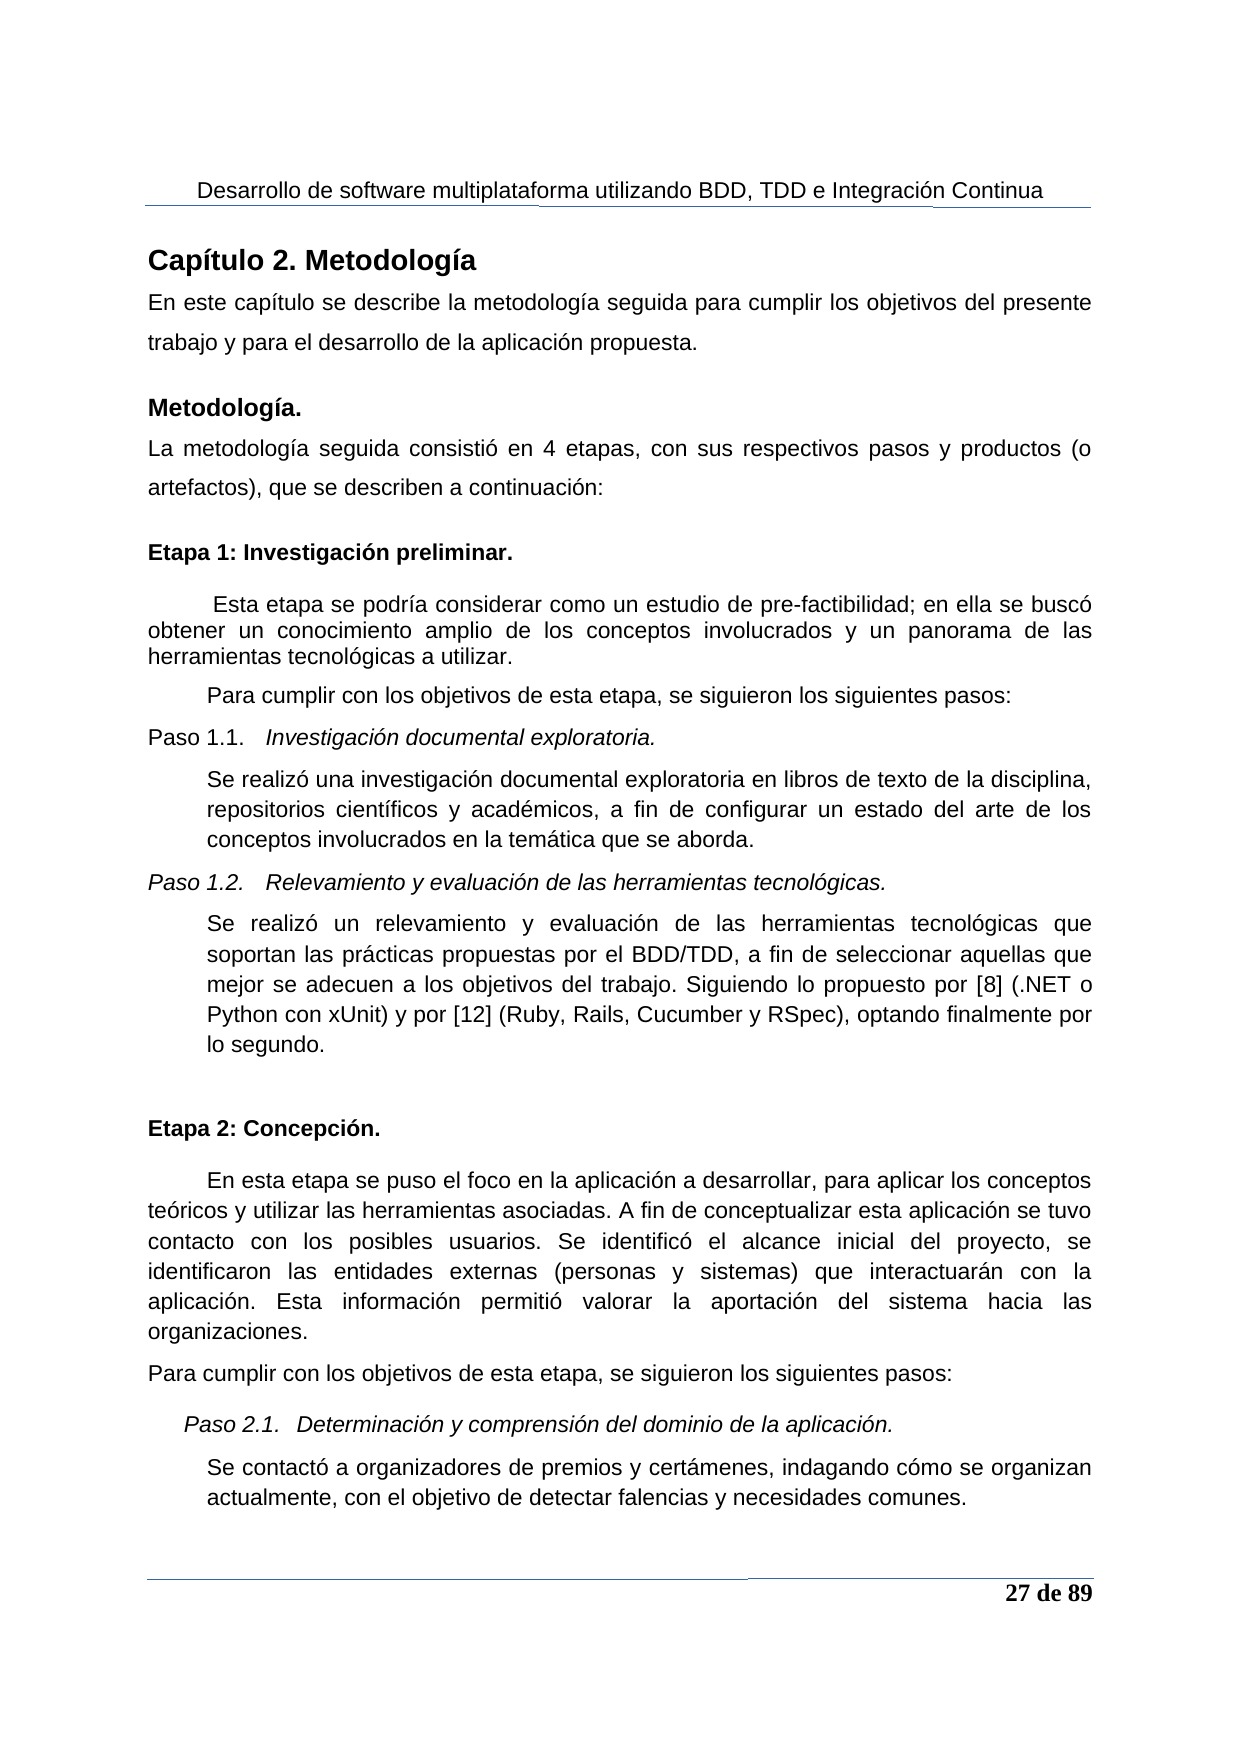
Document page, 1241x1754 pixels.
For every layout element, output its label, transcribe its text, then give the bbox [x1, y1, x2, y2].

subtitle Capítulo 2. Metodología [148, 243, 1093, 277]
text Esta etapa se podría considerar como un estudio de pre-factibilidad; en ella se buscó obtener un conocimiento amplio de los conceptos involucrados y un panorama de las herramientas tecnológicas a utilizar. [148, 591, 1093, 669]
list Relevamiento y evaluación de las herramientas tecnológicas. [148, 868, 1093, 895]
subtitle Etapa 2: Concepción. [148, 1115, 1093, 1142]
list Investigación documental exploratoria. [148, 724, 1093, 750]
text Para cumplir con los objetivos de esta etapa, se siguieron los siguientes pasos: [148, 1360, 1093, 1387]
subtitle Etapa 1: Investigación preliminar. [148, 538, 1093, 565]
text En este capítulo se describe la metodología seguida para cumplir los objetivos del presente trabajo y para el desarrollo de la aplicación propuesta. [148, 289, 1093, 355]
list Se contactó a organizadores de premios y certámenes, indagando cómo se organizan actualmente, con el objetivo de detectar falencias y necesidades comunes. [207, 1453, 1093, 1510]
list Se realizó un relevamiento y evaluación de las herramientas tecnológicas que soportan las prácticas propuestas por el BDD/TDD, a fin de seleccionar aquellas que mejor se adecuen a los objetivos del trabajo. Siguiendo lo propuesto por [8] (.NET o Python con xUnit) y por [12] (Ruby, Rails, Cucumber y RSpec), optando finalmente por lo segundo. [148, 910, 1093, 1058]
text Se realizó una investigación documental exploratoria en libros de texto de la disciplina, repositorios científicos y académicos, a fin de configurar un estado del arte de los conceptos involucrados en la temática que se aborda. [207, 766, 1093, 853]
text En esta etapa se puso el foco en la aplicación a desarrollar, para aplicar los conceptos teóricos y utilizar las herramientas asociadas. A fin de conceptualizar esta aplicación se tuvo contacto con los posibles usuarios. Se identificó el alcance inicial del proyecto, se identificaron las entidades externas (personas y sistemas) que interactuarán con la aplicación. Esta información permitió valorar la aportación del sistema hacia las organizaciones. [148, 1167, 1093, 1344]
subtitle Metodología. [148, 393, 1093, 422]
text Para cumplir con los objetivos de esta etapa, se siguieron los siguientes pasos: [148, 682, 1093, 708]
text La metodología seguida consistió en 4 etapas, con sus respectivos pasos y productos (o artefactos), que se describen a continuación: [148, 434, 1093, 500]
list Determinación y comprensión del dominio de la aplicación. [177, 1411, 1093, 1438]
